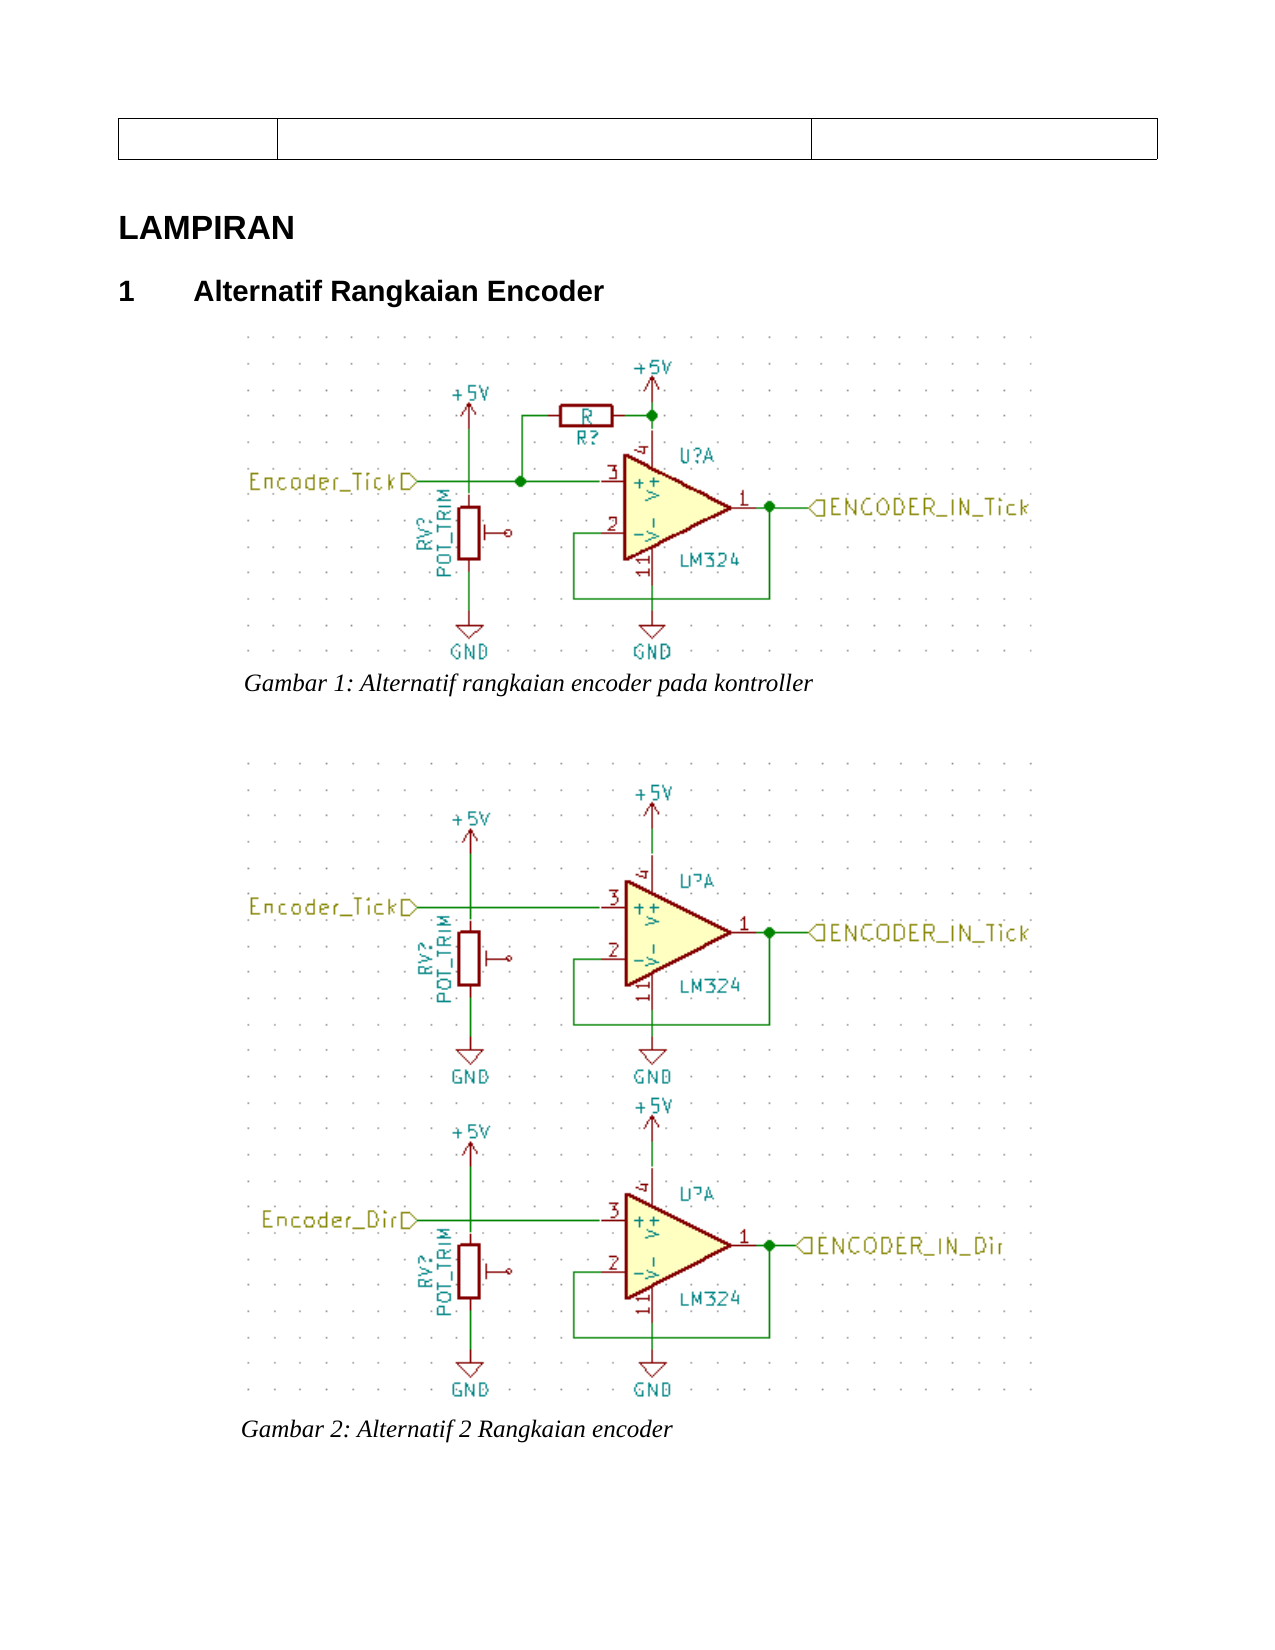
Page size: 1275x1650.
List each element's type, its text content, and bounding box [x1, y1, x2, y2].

table_cell [278, 119, 811, 158]
subtitle Alternatif Rangkaian Encoder [118, 274, 1157, 308]
table_cell [119, 119, 277, 158]
text Gambar 2: Alternatif 2 Rangkaian encoder [241, 1414, 1034, 1443]
table_cell [812, 119, 1157, 158]
picture [240, 761, 1035, 1414]
subtitle LAMPIRAN [118, 208, 1157, 247]
picture [243, 332, 1032, 669]
text Gambar 1: Alternatif rangkaian encoder pada kontroller [244, 669, 1031, 697]
